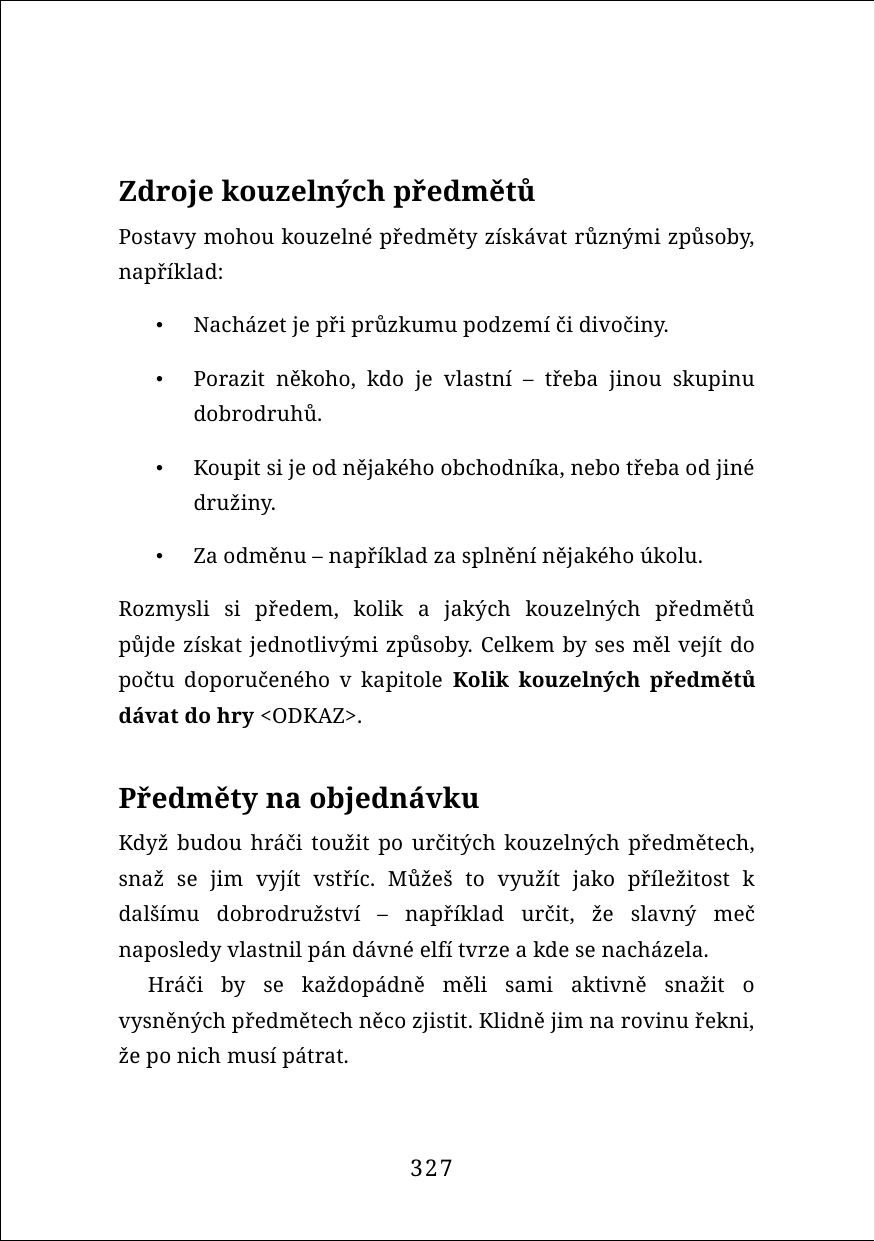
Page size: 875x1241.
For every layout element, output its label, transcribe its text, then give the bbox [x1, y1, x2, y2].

text Když budou hráči toužit po určitých kouzelných předmětech, snaž se jim vyjít vstříc. Můžeš to využít jako příležitost k dalšímu dobrodružství – například určit, že slavný meč naposledy vlastnil pán dávné elfí tvrze a kde se nacházela. Hráči by se každopádně měli sami aktivně snažit o vysněných předmětech něco zjistit. Klidně jim na rovinu řekni, že po nich musí pátrat. [118, 828, 756, 1070]
list Nacházet je při průzkumu podzemí či divočiny. [156, 311, 756, 339]
subtitle Zdroje kouzelných předmětů [118, 172, 756, 210]
text Postavy mohou kouzelné předměty získávat různými způsoby, například: [118, 222, 756, 286]
subtitle Předměty na objednávku [118, 778, 756, 816]
text Rozmysli si předem, kolik a jakých kouzelných předmětů půjde získat jednotlivými způsoby. Celkem by ses měl vejít do počtu doporučeného v kapitole Kolik kouzelných předmětů dávat do hry <ODKAZ>. [118, 594, 756, 729]
list Za odměnu – například za splnění nějakého úkolu. [156, 541, 756, 570]
list Porazit někoho, kdo je vlastní – třeba jinou skupinu dobrodruhů. [156, 364, 756, 428]
list Koupit si je od nějakého obchodníka, nebo třeba od jiné družiny. [156, 453, 756, 517]
